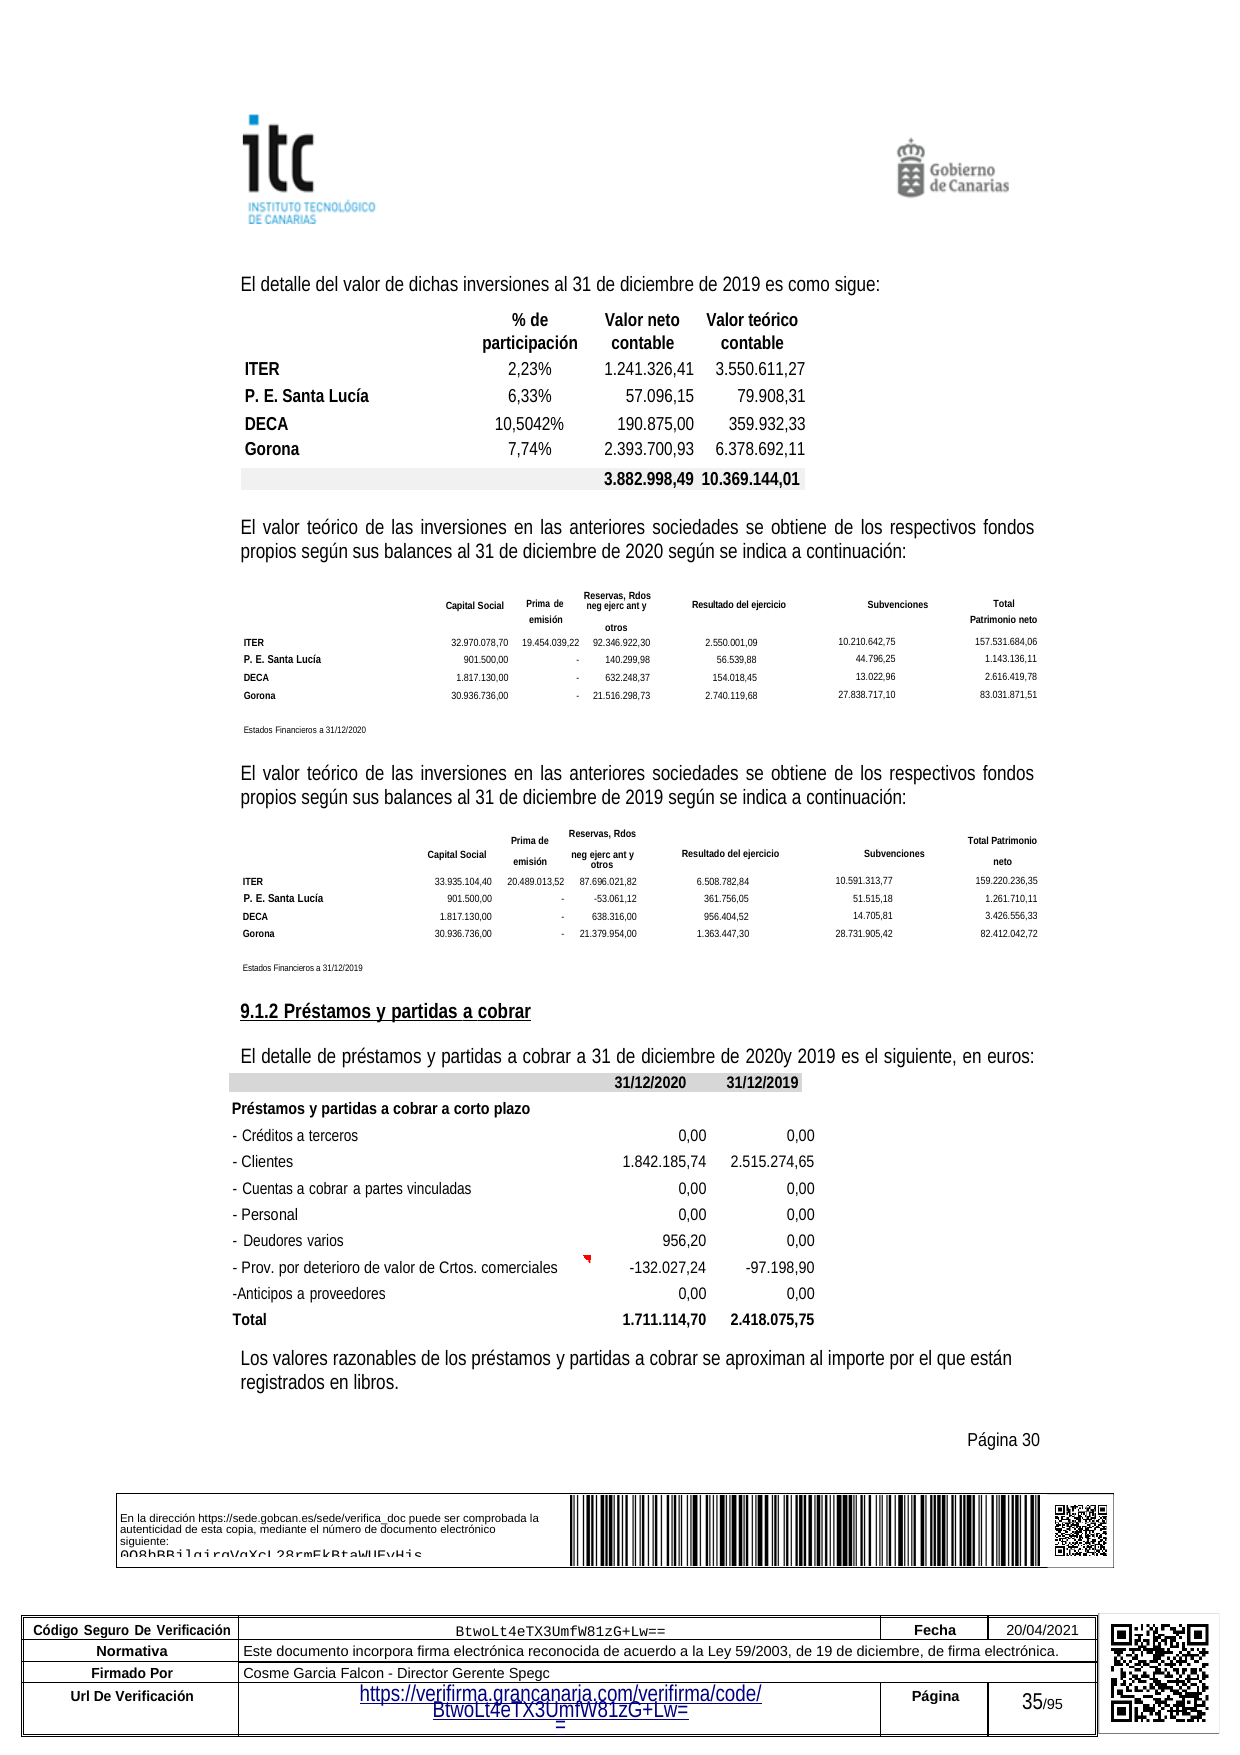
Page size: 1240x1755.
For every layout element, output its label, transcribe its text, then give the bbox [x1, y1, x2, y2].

table_cell 2,23% [426, 356, 590, 382]
table_header [242, 308, 426, 356]
text Los valores razonables de los préstamos y partidas a cobrar se aproximan al importe por el que están registrados en libros. [240, 1346, 1039, 1394]
table_cell 190.875,00 [590, 409, 700, 437]
table_cell 28.731.905,42 [792, 925, 934, 942]
table_cell 901.500,00 [400, 890, 500, 907]
table_cell 361.756,05 [667, 890, 792, 907]
table_cell 19.454.039,22 [517, 634, 588, 651]
table_cell [400, 942, 500, 960]
table_cell 6.508.782,84 [667, 873, 792, 889]
table_cell [573, 942, 667, 960]
table_cell 1.817.130,00 [412, 668, 517, 686]
table_cell DECA [242, 907, 400, 924]
table_cell 14.705,81 [792, 907, 934, 924]
text 3.882.998,49 10.369.144,01 [241, 468, 1125, 490]
table_cell [938, 704, 1039, 722]
table_cell 2.393.700,93 [590, 437, 700, 462]
table_cell 1.261.710,11 [935, 890, 1039, 907]
table_cell Estados Financieros a 31/12/2019 [242, 960, 400, 975]
table_cell 359.932,33 [700, 409, 808, 437]
table_header % de participación [426, 308, 590, 356]
text 31/12/2020 31/12/2019 [229, 1073, 1125, 1092]
table_cell - [517, 651, 588, 668]
table_cell - Prov. por deterioro de valor de Crtos. comerciales [230, 1254, 588, 1280]
table_cell -Anticipos a proveedores [230, 1280, 588, 1306]
table_cell 10,5042% [426, 409, 590, 437]
table_cell 27.838.717,10 [798, 686, 937, 703]
table_cell 6.378.692,11 [700, 437, 808, 462]
table_cell 0,00 [719, 1228, 818, 1254]
table_cell ITER [242, 873, 400, 889]
table_cell 956,20 [588, 1228, 718, 1254]
table_cell -132.027,24 [588, 1254, 718, 1280]
table_cell 901.500,00 [412, 651, 517, 668]
table_cell 79.908,31 [700, 382, 808, 409]
table_cell 83.031.871,51 [938, 686, 1039, 703]
table_cell - [517, 686, 588, 703]
text Préstamos y partidas a cobrar a corto plazo [232, 1099, 1125, 1118]
table_cell 159.220.236,35 [935, 873, 1039, 889]
text Página 30 [10, 1429, 1039, 1450]
table_cell [792, 942, 934, 960]
table_header Prima de Reservas, Rdos Total Capital Social neg ejerc ant y Resultado del ejercicio Subvenciones emisión otros Patrimonio neto [242, 586, 1039, 633]
table_cell - [500, 925, 572, 942]
text El detalle de préstamos y partidas a cobrar a 31 de diciembre de 2020y 2019 es el siguiente, en euros: [240, 1044, 1125, 1068]
table_cell - Clientes [230, 1148, 588, 1175]
table_cell [935, 942, 1039, 960]
table_cell 0,00 [719, 1201, 818, 1227]
table_cell 2.418.075,75 [719, 1306, 818, 1334]
table_cell P. E. Santa Lucía [242, 651, 412, 668]
table_cell [798, 722, 937, 737]
table_cell 56.539,88 [678, 651, 798, 668]
table_cell Estados Financieros a 31/12/2020 [242, 722, 412, 737]
table_cell 82.412.042,72 [935, 925, 1039, 942]
table_cell [517, 722, 588, 737]
table_cell 0,00 [719, 1280, 818, 1306]
table_cell 32.970.078,70 [412, 634, 517, 651]
table_cell 87.696.021,82 [573, 873, 667, 889]
list Préstamos y partidas a cobrar [240, 999, 1125, 1023]
table_cell Gorona [242, 925, 400, 942]
table_cell [588, 704, 677, 722]
table_cell - Deudores varios [230, 1228, 588, 1254]
table_cell DECA [242, 668, 412, 686]
table_header - Créditos a terceros [230, 1125, 588, 1148]
table_cell [500, 942, 572, 960]
table_cell P. E. Santa Lucía [242, 382, 426, 409]
table_cell [678, 722, 798, 737]
table_cell 2.740.119,68 [678, 686, 798, 703]
table_cell 2.616.419,78 [938, 668, 1039, 686]
table_cell 92.346.922,30 [588, 634, 677, 651]
table_cell - Personal [230, 1201, 588, 1227]
table_cell [517, 704, 588, 722]
table_cell [667, 942, 792, 960]
table_cell P. E. Santa Lucía [242, 890, 400, 907]
table_cell 20.489.013,52 [500, 873, 572, 889]
table_cell 154.018,45 [678, 668, 798, 686]
table_cell 1.817.130,00 [400, 907, 500, 924]
table_cell 0,00 [719, 1175, 818, 1201]
table_cell 956.404,52 [667, 907, 792, 924]
table_cell 1.842.185,74 [588, 1148, 718, 1175]
table_header Valor teórico contable [700, 308, 808, 356]
table_cell 21.516.298,73 [588, 686, 677, 703]
table_header 0,00 [588, 1125, 718, 1148]
table_cell 44.796,25 [798, 651, 937, 668]
table_cell 1.711.114,70 [588, 1306, 718, 1334]
text El valor teórico de las inversiones en las anteriores sociedades se obtiene de los respectivos fondos propios según sus balances al 31 de diciembre de 2019 según se indica a continuación: [240, 761, 1039, 809]
table_cell 10.591.313,77 [792, 873, 934, 889]
table_cell 3.426.556,33 [935, 907, 1039, 924]
table_cell - [500, 907, 572, 924]
table_cell [935, 960, 1039, 975]
table_cell DECA [242, 409, 426, 437]
table_cell [792, 960, 934, 975]
table_cell 57.096,15 [590, 382, 700, 409]
table_cell ITER [242, 634, 412, 651]
table_header 0,00 [719, 1125, 818, 1148]
table_cell 51.515,18 [792, 890, 934, 907]
table_cell Gorona [242, 686, 412, 703]
table_cell [798, 704, 937, 722]
table_cell 1.241.326,41 [590, 356, 700, 382]
table_cell 0,00 [588, 1280, 718, 1306]
table_cell [573, 960, 667, 975]
table_cell [412, 722, 517, 737]
table_cell - [500, 890, 572, 907]
table_cell 632.248,37 [588, 668, 677, 686]
table_cell Total [230, 1306, 588, 1334]
table_cell 30.936.736,00 [400, 925, 500, 942]
table_cell 2.515.274,65 [719, 1148, 818, 1175]
text El detalle del valor de dichas inversiones al 31 de diciembre de 2019 es como sigue: [240, 272, 1125, 296]
table_cell 1.143.136,11 [938, 651, 1039, 668]
table_cell 6,33% [426, 382, 590, 409]
table_cell - [517, 668, 588, 686]
table_cell 157.531.684,06 [938, 634, 1039, 651]
table_cell 3.550.611,27 [700, 356, 808, 382]
table_cell [500, 960, 572, 975]
table_cell ITER [242, 356, 426, 382]
table_cell 638.316,00 [573, 907, 667, 924]
table_cell 0,00 [588, 1175, 718, 1201]
table_cell 13.022,96 [798, 668, 937, 686]
text El valor teórico de las inversiones en las anteriores sociedades se obtiene de los respectivos fondos propios según sus balances al 31 de diciembre de 2020 según se indica a continuación: [240, 515, 1039, 563]
table_cell 33.935.104,40 [400, 873, 500, 889]
table_cell [242, 942, 400, 960]
table_cell 140.299,98 [588, 651, 677, 668]
table_cell - Cuentas a cobrar a partes vinculadas [230, 1175, 588, 1201]
table_cell [667, 960, 792, 975]
table_cell Gorona [242, 437, 426, 462]
table_cell [588, 722, 677, 737]
table_header Valor neto contable [590, 308, 700, 356]
table_cell 0,00 [588, 1201, 718, 1227]
table_cell 7,74% [426, 437, 590, 462]
table_cell 21.379.954,00 [573, 925, 667, 942]
table_cell 10.210.642,75 [798, 634, 937, 651]
table_cell [678, 704, 798, 722]
table_cell [938, 722, 1039, 737]
table_cell [242, 704, 412, 722]
table_cell 30.936.736,00 [412, 686, 517, 703]
table_cell [400, 960, 500, 975]
table_cell -53.061,12 [573, 890, 667, 907]
table_cell 2.550.001,09 [678, 634, 798, 651]
table_cell [412, 704, 517, 722]
table_header Prima de Reservas, Rdos Total Patrimonio Capital Social emisión neg ejerc ant y Resultado del ejercicio Subvenciones neto otros [242, 831, 1039, 873]
table_cell -97.198,90 [719, 1254, 818, 1280]
table_cell 1.363.447,30 [667, 925, 792, 942]
